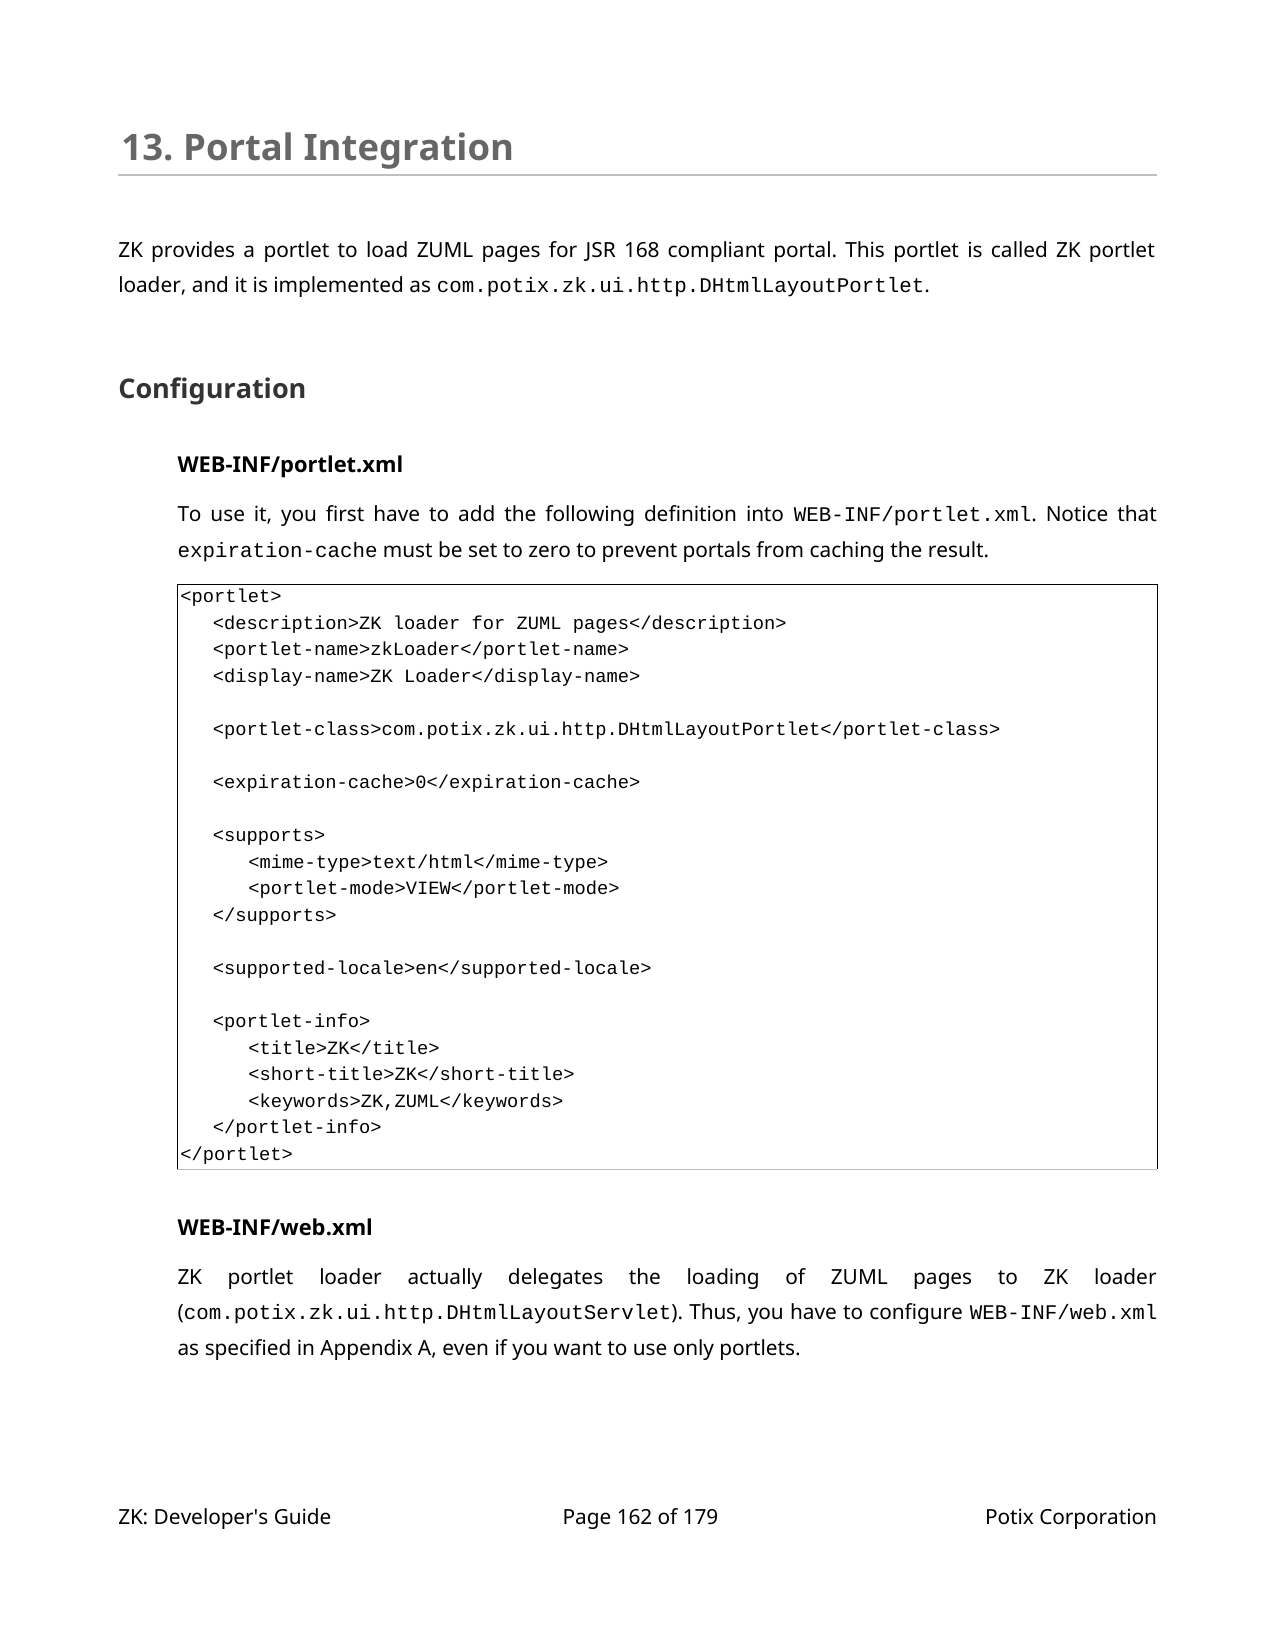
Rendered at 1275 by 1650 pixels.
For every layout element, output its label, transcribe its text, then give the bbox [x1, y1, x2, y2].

text <portlet> <description>ZK loader for ZUML pages</description> <portlet-name>zkLoader</portlet-name> <display-name>ZK Loader</display-name> <portlet-class>com.potix.zk.ui.http.DHtmlLayoutPortlet</portlet-class> <expiration-cache>0</expiration-cache> <supports> <mime-type>text/html</mime-type> <portlet-mode>VIEW</portlet-mode> </supports> <supported-locale>en</supported-locale> <portlet-info> <title>ZK</title> <short-title>ZK</short-title> <keywords>ZK,ZUML</keywords> </portlet-info> </portlet> [178, 585, 1157, 1169]
subtitle 13. Portal Integration [118, 118, 1157, 174]
text ZK provides a portlet to load ZUML pages for JSR 168 compliant portal. This portlet is called ZK portlet loader, and it is implemented as com.potix.zk.ui.http.DHtmlLayoutPortlet. [118, 235, 1157, 299]
subtitle WEB-INF/web.xml [177, 1212, 1157, 1242]
subtitle WEB-INF/portlet.xml [177, 449, 1157, 479]
subtitle Configuration [118, 369, 1157, 406]
text ZK portlet loader actually delegates the loading of ZUML pages to ZK loader (com.potix.zk.ui.http.DHtmlLayoutServlet). Thus, you have to configure WEB-INF/web.xml as specified in Appendix A, even if you want to use only portlets. [177, 1262, 1157, 1361]
text To use it, you first have to add the following definition into WEB-INF/portlet.xml. Notice that expiration-cache must be set to zero to prevent portals from caching the result. [177, 499, 1157, 563]
